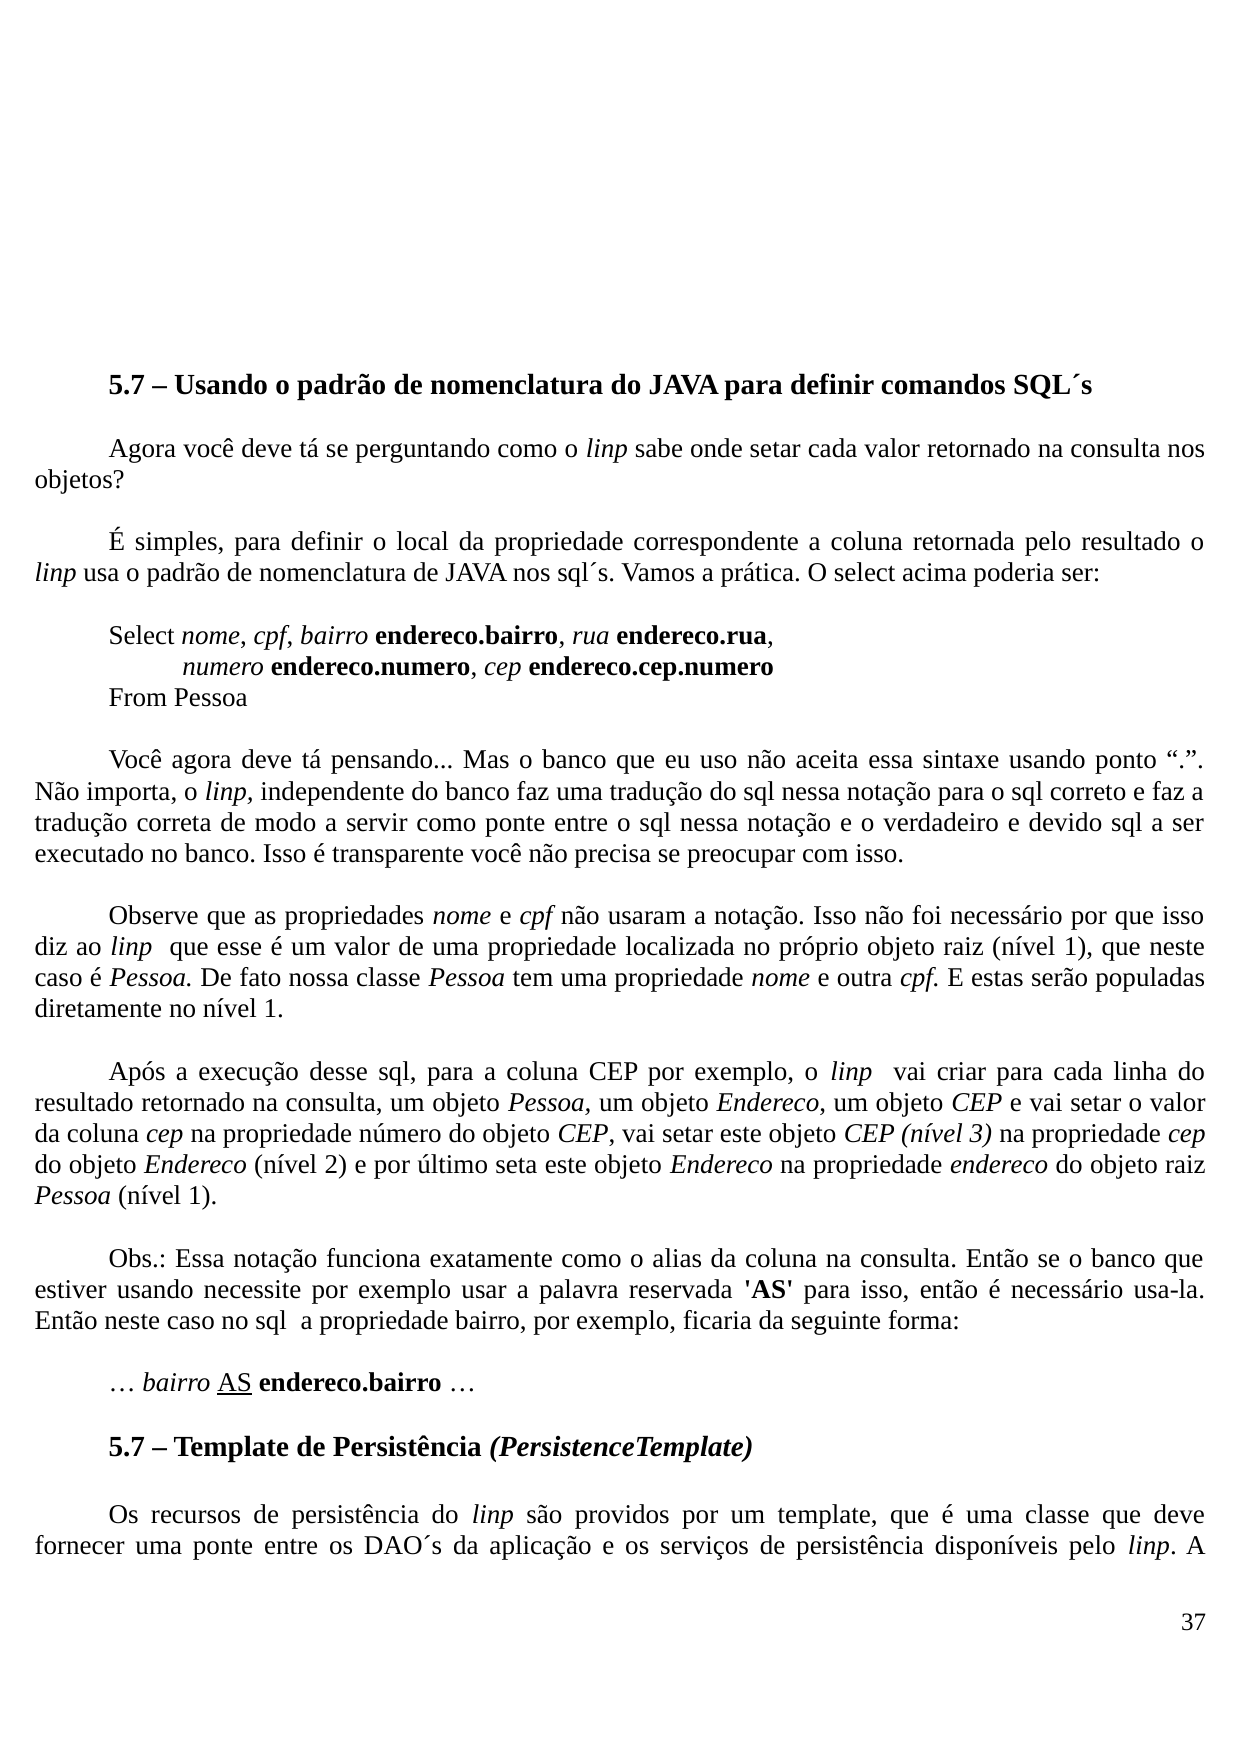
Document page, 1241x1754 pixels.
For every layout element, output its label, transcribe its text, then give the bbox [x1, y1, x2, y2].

text Obs.: Essa notação funciona exatamente como o alias da coluna na consulta. Então se o banco que estiver usando necessite por exemplo usar a palavra reservada 'AS' para isso, então é necessário usa-la. Então neste caso no sql a propriedade bairro, por exemplo, ficaria da seguinte forma: [34, 1242, 1206, 1335]
text Select nome, cpf, bairro endereco.bairro, rua endereco.rua, [34, 619, 1206, 650]
text 5.7 – Usando o padrão de nomenclatura do JAVA para definir comandos SQL´s [34, 367, 1206, 401]
text É simples, para definir o local da propriedade correspondente a coluna retornada pelo resultado o linp usa o padrão de nomenclatura de JAVA nos sql´s. Vamos a prática. O select acima poderia ser: [34, 525, 1206, 588]
text Observe que as propriedades nome e cpf não usaram a notação. Isso não foi necessário por que isso diz ao linp que esse é um valor de uma propriedade localizada no próprio objeto raiz (nível 1), que neste caso é Pessoa. De fato nossa classe Pessoa tem uma propriedade nome e outra cpf. E estas serão populadas diretamente no nível 1. [34, 899, 1206, 1024]
text Você agora deve tá pensando... Mas o banco que eu uso não aceita essa sintaxe usando ponto “.”. Não importa, o linp, independente do banco faz uma tradução do sql nessa notação para o sql correto e faz a tradução correta de modo a servir como ponte entre o sql nessa notação e o verdadeiro e devido sql a ser executado no banco. Isso é transparente você não precisa se preocupar com isso. [34, 743, 1206, 868]
text Após a execução desse sql, para a coluna CEP por exemplo, o linp vai criar para cada linha do resultado retornado na consulta, um objeto Pessoa, um objeto Endereco, um objeto CEP e vai setar o valor da coluna cep na propriedade número do objeto CEP, vai setar este objeto CEP (nível 3) na propriedade cep do objeto Endereco (nível 2) e por último seta este objeto Endereco na propriedade endereco do objeto raiz Pessoa (nível 1). [34, 1055, 1206, 1211]
text 5.7 – Template de Persistência (PersistenceTemplate) [34, 1429, 1206, 1462]
text Os recursos de persistência do linp são providos por um template, que é uma classe que deve fornecer uma ponte entre os DAO´s da aplicação e os serviços de persistência disponíveis pelo linp. A [34, 1496, 1206, 1560]
text From Pessoa [34, 681, 1206, 712]
text … bairro AS endereco.bairro … [34, 1366, 1206, 1397]
text Agora você deve tá se perguntando como o linp sabe onde setar cada valor retornado na consulta nos objetos? [34, 432, 1206, 494]
text numero endereco.numero, cep endereco.cep.numero [34, 650, 1206, 681]
